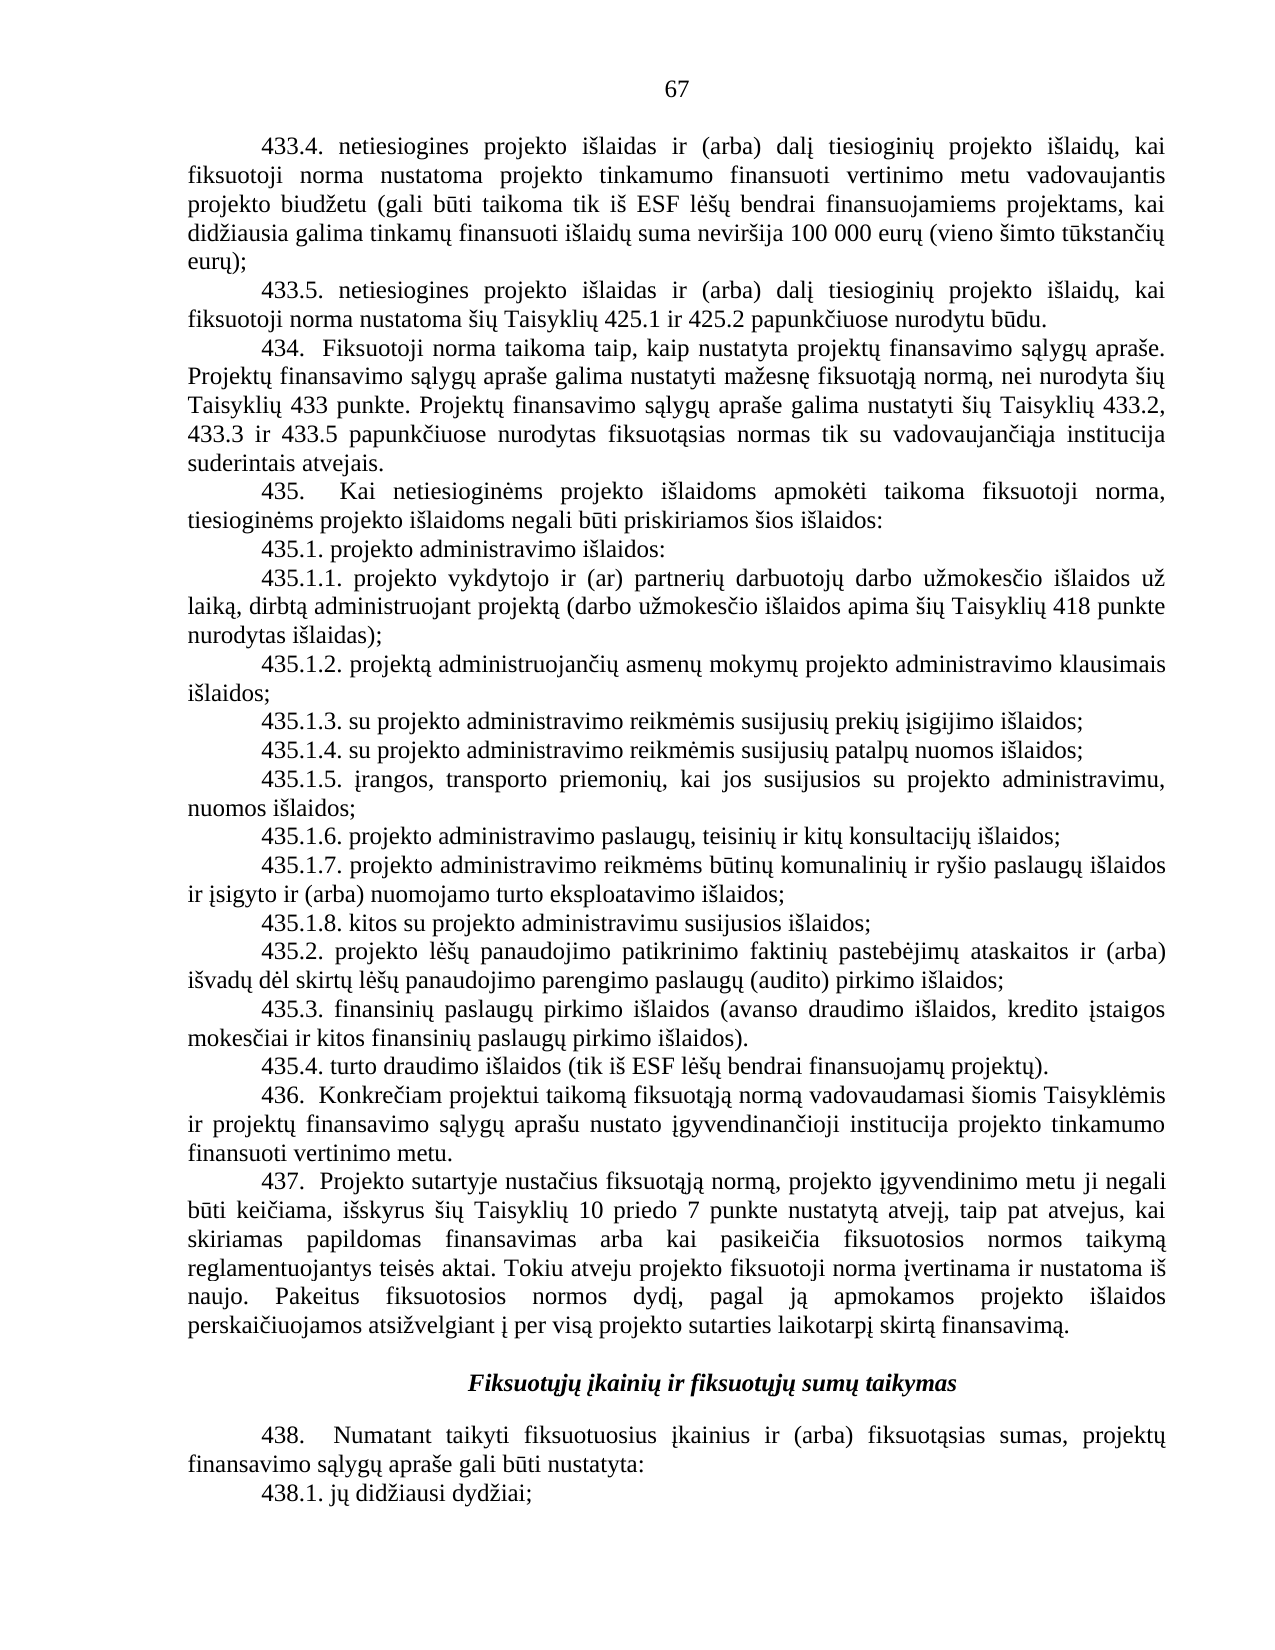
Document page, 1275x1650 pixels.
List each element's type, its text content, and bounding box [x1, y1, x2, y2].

text 435.4. turto draudimo išlaidos (tik iš ESF lėšų bendrai finansuojamų projektų). [187, 1051, 1167, 1080]
subtitle Fiksuotųjų įkainių ir fiksuotųjų sumų taikymas [261, 1368, 1167, 1396]
text 438.1. jų didžiausi dydžiai; [187, 1478, 1167, 1507]
text 438. Numatant taikyti fiksuotuosius įkainius ir (arba) fiksuotąsias sumas, projektų finansavimo sąlygų apraše gali būti nustatyta: [187, 1420, 1167, 1478]
text 435.3. finansinių paslaugų pirkimo išlaidos (avanso draudimo išlaidos, kredito įstaigos mokesčiai ir kitos finansinių paslaugų pirkimo išlaidos). [187, 994, 1167, 1051]
text 435.1.5. įrangos, transporto priemonių, kai jos susijusios su projekto administravimu, nuomos išlaidos; [187, 764, 1167, 821]
text 435.1.7. projekto administravimo reikmėms būtinų komunalinių ir ryšio paslaugų išlaidos ir įsigyto ir (arba) nuomojamo turto eksploatavimo išlaidos; [187, 850, 1167, 908]
text 435.1.8. kitos su projekto administravimu susijusios išlaidos; [187, 908, 1167, 936]
text 435.1.2. projektą administruojančių asmenų mokymų projekto administravimo klausimais išlaidos; [187, 649, 1167, 706]
text 436. Konkrečiam projektui taikomą fiksuotąją normą vadovaudamasi šiomis Taisyklėmis ir projektų finansavimo sąlygų aprašu nustato įgyvendinančioji institucija projekto tinkamumo finansuoti vertinimo metu. [187, 1080, 1167, 1166]
text 433.5. netiesiogines projekto išlaidas ir (arba) dalį tiesioginių projekto išlaidų, kai fiksuotoji norma nustatoma šių Taisyklių 425.1 ir 425.2 papunkčiuose nurodytu būdu. [187, 275, 1167, 333]
text 435.1.4. su projekto administravimo reikmėmis susijusių patalpų nuomos išlaidos; [187, 735, 1167, 764]
text 434. Fiksuotoji norma taikoma taip, kaip nustatyta projektų finansavimo sąlygų apraše. Projektų finansavimo sąlygų apraše galima nustatyti mažesnę fiksuotąją normą, nei nurodyta šių Taisyklių 433 punkte. Projektų finansavimo sąlygų apraše galima nustatyti šių Taisyklių 433.2, 433.3 ir 433.5 papunkčiuose nurodytas fiksuotąsias normas tik su vadovaujančiąja institucija suderintais atvejais. [187, 333, 1167, 476]
text 433.4. netiesiogines projekto išlaidas ir (arba) dalį tiesioginių projekto išlaidų, kai fiksuotoji norma nustatoma projekto tinkamumo finansuoti vertinimo metu vadovaujantis projekto biudžetu (gali būti taikoma tik iš ESF lėšų bendrai finansuojamiems projektams, kai didžiausia galima tinkamų finansuoti išlaidų suma neviršija 100 000 eurų (vieno šimto tūkstančių eurų); [187, 131, 1167, 275]
text 437. Projekto sutartyje nustačius fiksuotąją normą, projekto įgyvendinimo metu ji negali būti keičiama, išskyrus šių Taisyklių 10 priedo 7 punkte nustatytą atvejį, taip pat atvejus, kai skiriamas papildomas finansavimas arba kai pasikeičia fiksuotosios normos taikymą reglamentuojantys teisės aktai. Tokiu atveju projekto fiksuotoji norma įvertinama ir nustatoma iš naujo. Pakeitus fiksuotosios normos dydį, pagal ją apmokamos projekto išlaidos perskaičiuojamos atsižvelgiant į per visą projekto sutarties laikotarpį skirtą finansavimą. [187, 1166, 1167, 1339]
text 435.2. projekto lėšų panaudojimo patikrinimo faktinių pastebėjimų ataskaitos ir (arba) išvadų dėl skirtų lėšų panaudojimo parengimo paslaugų (audito) pirkimo išlaidos; [187, 936, 1167, 994]
text 435.1.1. projekto vykdytojo ir (ar) partnerių darbuotojų darbo užmokesčio išlaidos už laiką, dirbtą administruojant projektą (darbo užmokesčio išlaidos apima šių Taisyklių 418 punkte nurodytas išlaidas); [187, 563, 1167, 649]
text 435.1.6. projekto administravimo paslaugų, teisinių ir kitų konsultacijų išlaidos; [187, 821, 1167, 850]
text 435.1.3. su projekto administravimo reikmėmis susijusių prekių įsigijimo išlaidos; [187, 706, 1167, 735]
text 435. Kai netiesioginėms projekto išlaidoms apmokėti taikoma fiksuotoji norma, tiesioginėms projekto išlaidoms negali būti priskiriamos šios išlaidos: [187, 476, 1167, 534]
text 435.1. projekto administravimo išlaidos: [187, 534, 1167, 563]
